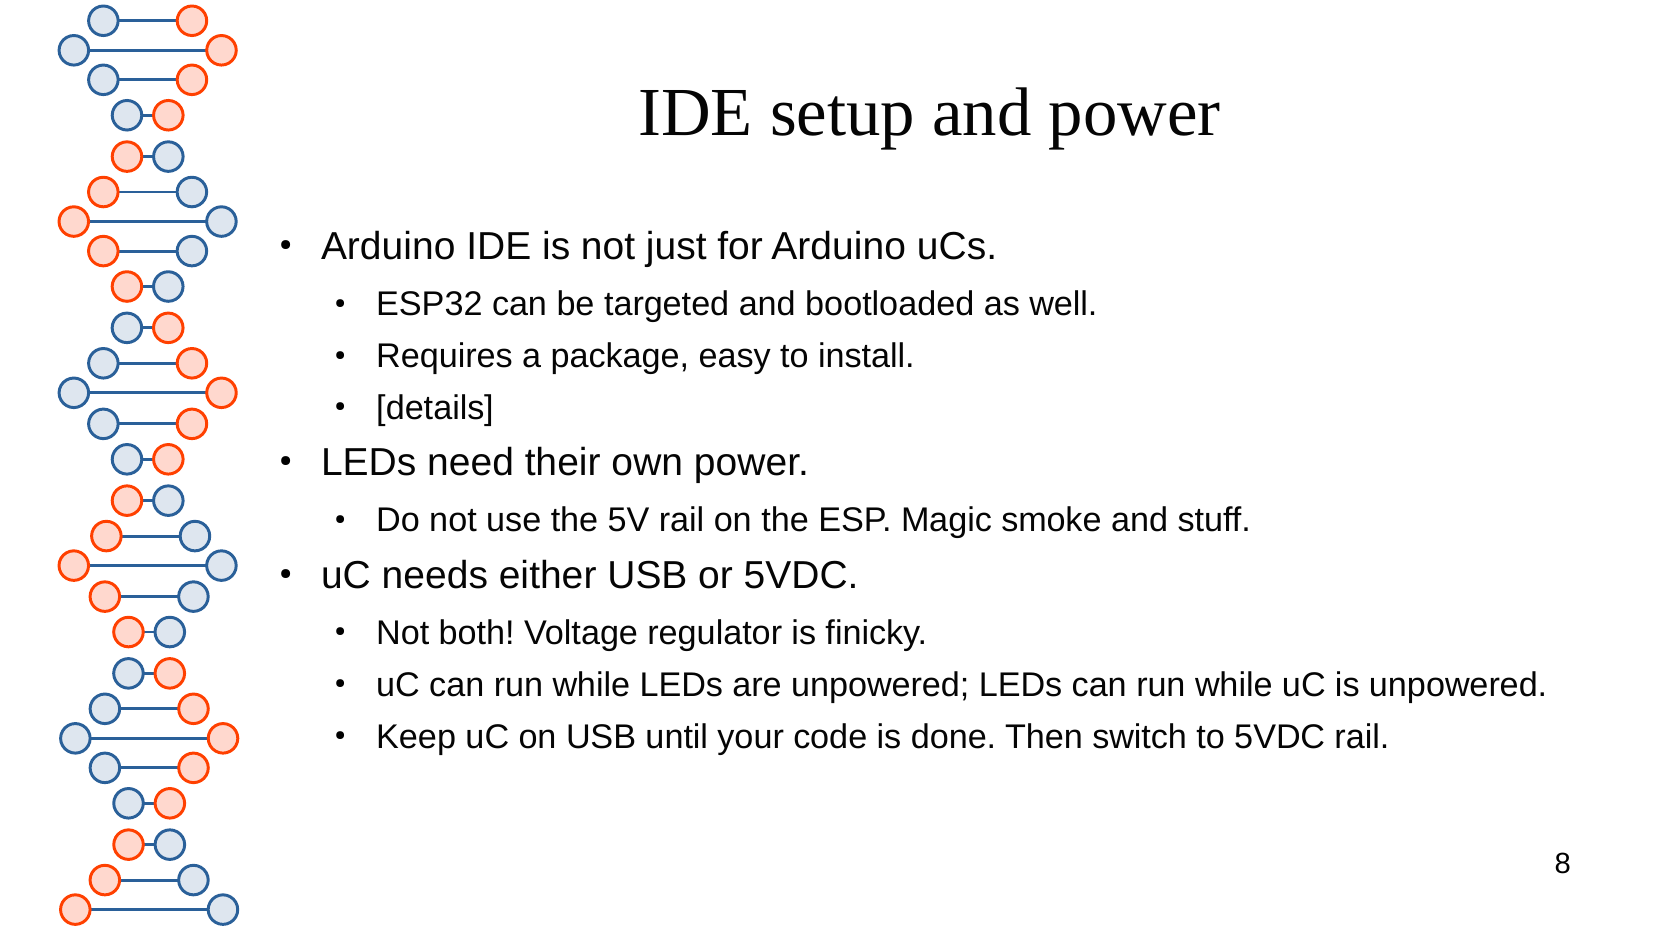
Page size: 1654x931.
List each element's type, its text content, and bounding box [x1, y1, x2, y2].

title IDE setup and power [265, 35, 1595, 189]
list Arduino IDE is not just for Arduino uCs. ESP32 can be targeted and bootloaded as well. Requires a package, easy to install. [details] LEDs need their own power. Do not use the 5V rail on the ESP. Magic smoke and stuff. uC needs either USB or 5VDC. Not both! Voltage regulator is finicky. uC can run while LEDs are unpowered; LEDs can run while uC is unpowered. Keep uC on USB until your code is done. Then switch to 5VDC rail. [265, 224, 1595, 764]
